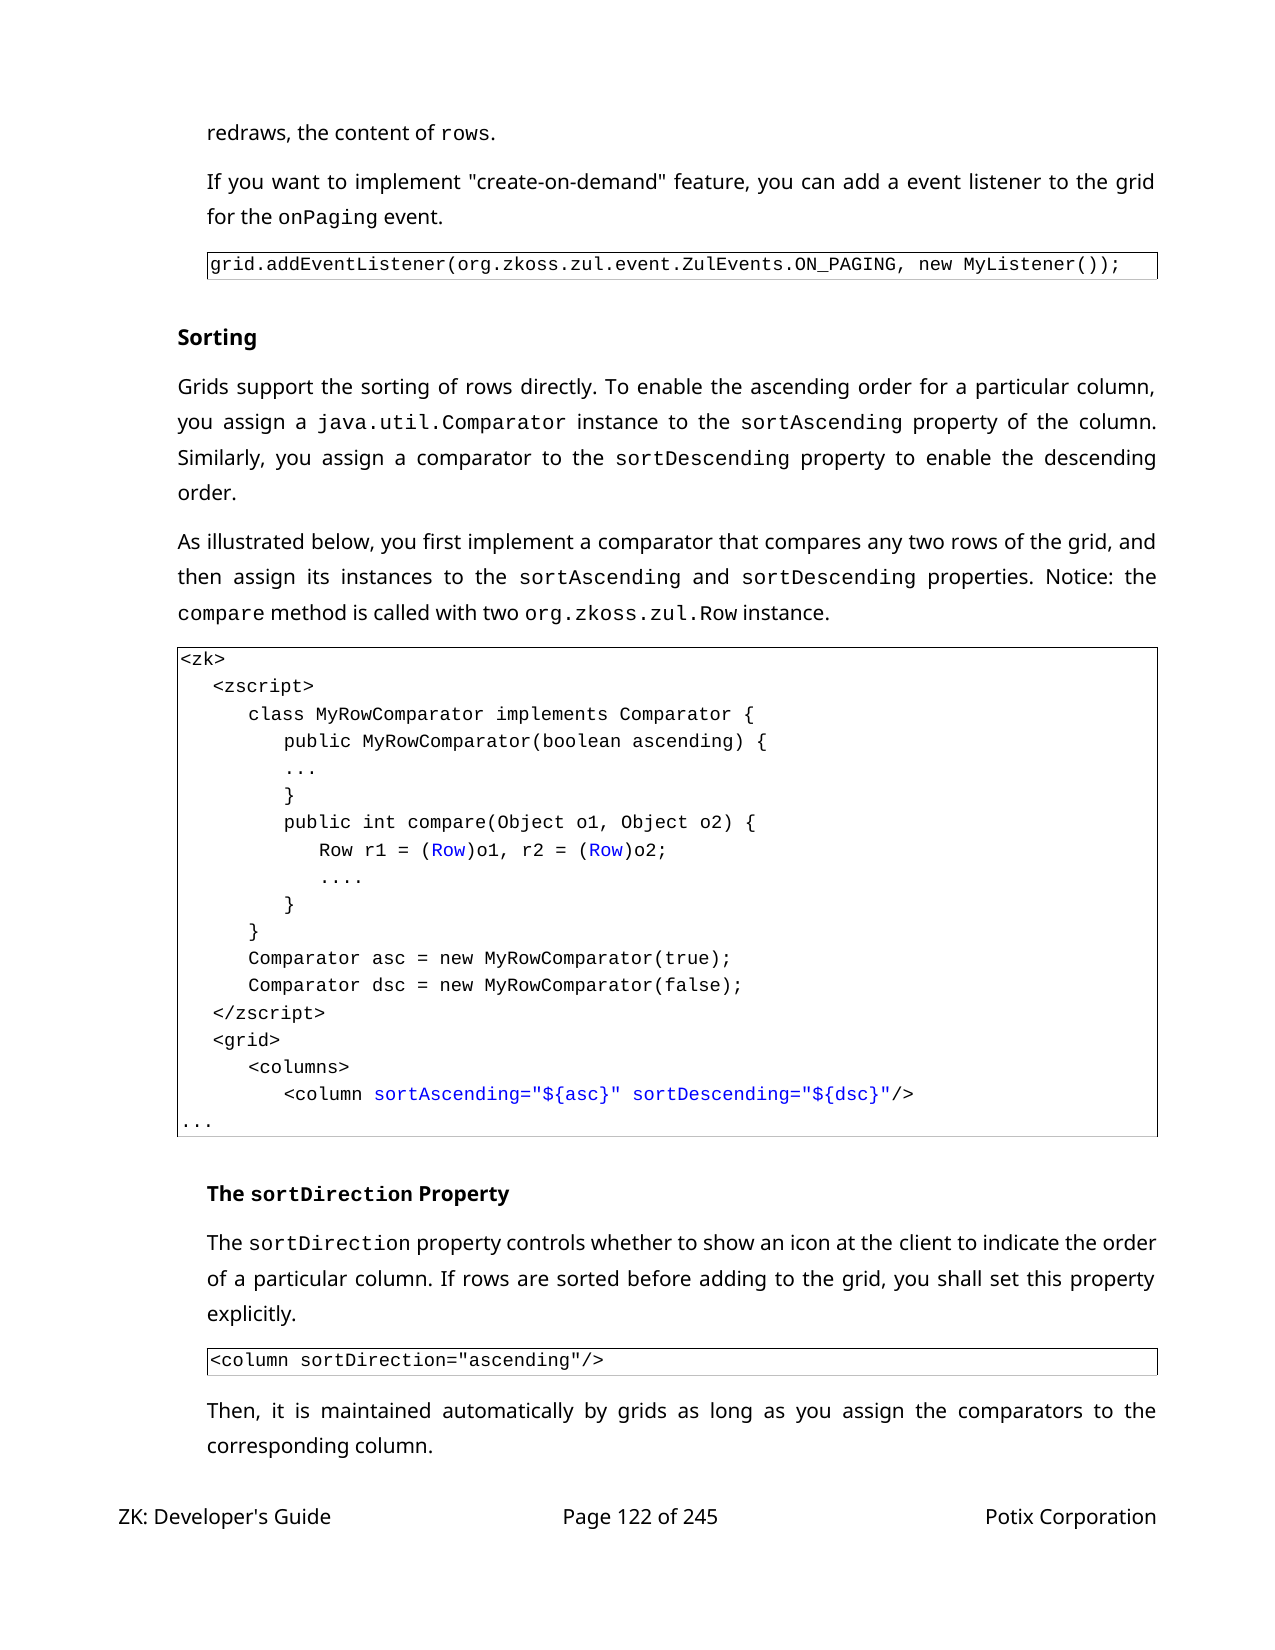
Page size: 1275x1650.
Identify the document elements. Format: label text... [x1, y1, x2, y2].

text <zk> [178, 648, 1157, 671]
text Comparator dsc = new MyRowComparator(false); [178, 973, 1157, 998]
text <grid> [178, 1028, 1157, 1052]
text If you want to implement "create-on-demand" feature, you can add a event listener to the grid for the onPaging event. [207, 167, 1157, 231]
text <zscript> [178, 674, 1157, 698]
text Grids support the sorting of rows directly. To enable the ascending order for a particular column, you assign a java.util.Comparator instance to the sortAscending property of the column. Similarly, you assign a comparator to the sortDescending property to enable the descending order. [177, 372, 1157, 507]
text Comparator asc = new MyRowComparator(true); [178, 946, 1157, 970]
subtitle The sortDirection Property [207, 1179, 1157, 1208]
text Row r1 = (Row)o1, r2 = (Row)o2; [178, 837, 1157, 862]
text </zscript> [178, 1001, 1157, 1025]
text redraws, the content of rows. [207, 118, 1157, 147]
text } [178, 783, 1157, 807]
text <column sortDirection="ascending"/> [208, 1349, 1157, 1375]
text The sortDirection property controls whether to show an icon at the client to indicate the order of a particular column. If rows are sorted before adding to the grid, you shall set this property explicitly. [207, 1228, 1157, 1327]
text public int compare(Object o1, Object o2) { [178, 810, 1157, 834]
text <column sortAscending="${asc}" sortDescending="${dsc}"/> [178, 1082, 1157, 1106]
text ... [178, 756, 1157, 780]
text ... [178, 1109, 1157, 1136]
text } [178, 892, 1157, 916]
text <columns> [178, 1055, 1157, 1079]
text Then, it is maintained automatically by grids as long as you assign the comparators to the corresponding column. [207, 1396, 1157, 1459]
text As illustrated below, you first implement a comparator that compares any two rows of the grid, and then assign its instances to the sortAscending and sortDescending properties. Notice: the compare method is called with two org.zkoss.zul.Row instance. [177, 527, 1157, 626]
subtitle Sorting [177, 321, 1157, 351]
text } [178, 919, 1157, 943]
text class MyRowComparator implements Comparator { [178, 701, 1157, 726]
text public MyRowComparator(boolean ascending) { [178, 729, 1157, 753]
text grid.addEventListener(org.zkoss.zul.event.ZulEvents.ON_PAGING, new MyListener()); [208, 253, 1157, 279]
text .... [178, 864, 1157, 889]
